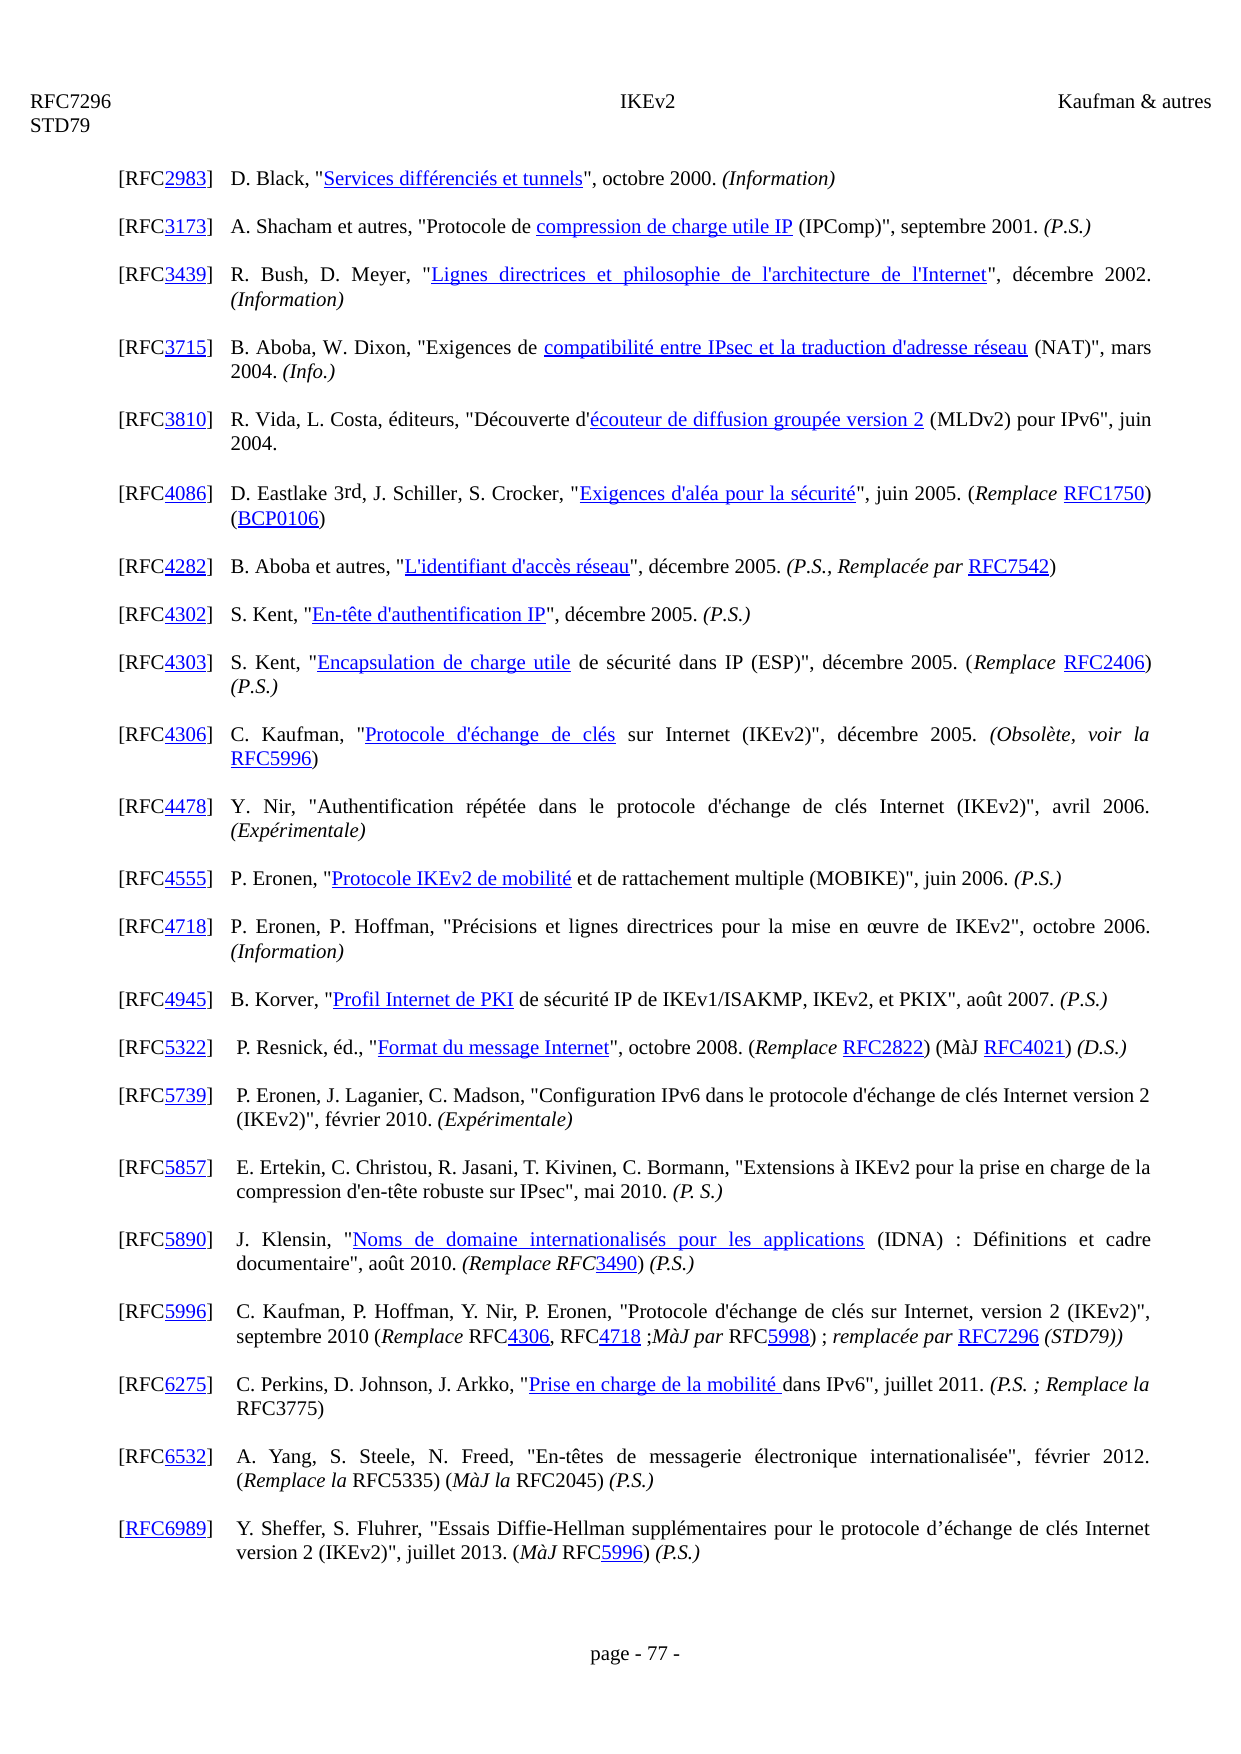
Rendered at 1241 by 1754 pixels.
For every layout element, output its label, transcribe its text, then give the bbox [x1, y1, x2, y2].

text [RFC5322] P. Resnick, éd., "Format du message Internet", octobre 2008. (Remplace RFC2822) (MàJ RFC4021) (D.S.) [118, 1035, 1152, 1059]
text [RFC5857] E. Ertekin, C. Christou, R. Jasani, T. Kivinen, C. Bormann, "Extensions à IKEv2 pour la prise en charge de la compression d'en-tête robuste sur IPsec", mai 2010. (P. S.) [118, 1155, 1152, 1203]
text [RFC3173] A. Shacham et autres, "Protocole de compression de charge utile IP (IPComp)", septembre 2001. (P.S.) [118, 214, 1152, 238]
text [RFC3439] R. Bush, D. Meyer, "Lignes directrices et philosophie de l'architecture de l'Internet", décembre 2002. (Information) [118, 262, 1152, 311]
text [RFC4718] P. Eronen, P. Hoffman, "Précisions et lignes directrices pour la mise en œuvre de IKEv2", octobre 2006. (Information) [118, 914, 1152, 963]
text [RFC5739] P. Eronen, J. Laganier, C. Madson, "Configuration IPv6 dans le protocole d'échange de clés Internet version 2 (IKEv2)", février 2010. (Expérimentale) [118, 1083, 1152, 1131]
text [RFC4306] C. Kaufman, "Protocole d'échange de clés sur Internet (IKEv2)", décembre 2005. (Obsolète, voir la RFC5996) [118, 722, 1152, 770]
text [RFC6989] Y. Sheffer, S. Fluhrer, "Essais Diffie-Hellman supplémentaires pour le protocole d’échange de clés Internet version 2 (IKEv2)", juillet 2013. (MàJ RFC5996) (P.S.) [118, 1516, 1152, 1564]
text [RFC4555] P. Eronen, "Protocole IKEv2 de mobilité et de rattachement multiple (MOBIKE)", juin 2006. (P.S.) [118, 866, 1152, 890]
text [RFC4086] D. Eastlake 3rd, J. Schiller, S. Crocker, "Exigences d'aléa pour la sécurité", juin 2005. (Remplace RFC1750) (BCP0106) [118, 479, 1152, 529]
text [RFC4282] B. Aboba et autres, "L'identifiant d'accès réseau", décembre 2005. (P.S., Remplacée par RFC7542) [118, 553, 1152, 578]
text [RFC4945] B. Korver, "Profil Internet de PKI de sécurité IP de IKEv1/ISAKMP, IKEv2, et PKIX", août 2007. (P.S.) [118, 987, 1152, 1011]
text [RFC3810] R. Vida, L. Costa, éditeurs, "Découverte d'écouteur de diffusion groupée version 2 (MLDv2) pour IPv6", juin 2004. [118, 407, 1152, 455]
text [RFC3715] B. Aboba, W. Dixon, "Exigences de compatibilité entre IPsec et la traduction d'adresse réseau (NAT)", mars 2004. (Info.) [118, 334, 1152, 383]
text [RFC6275] C. Perkins, D. Johnson, J. Arkko, "Prise en charge de la mobilité dans IPv6", juillet 2011. (P.S. ; Remplace la RFC3775) [118, 1372, 1152, 1420]
text [RFC4303] S. Kent, "Encapsulation de charge utile de sécurité dans IP (ESP)", décembre 2005. (Remplace RFC2406) (P.S.) [118, 650, 1152, 698]
text [RFC5890] J. Klensin, "Noms de domaine internationalisés pour les applications (IDNA) : Définitions et cadre documentaire", août 2010. (Remplace RFC3490) (P.S.) [118, 1227, 1152, 1275]
text [RFC5996] C. Kaufman, P. Hoffman, Y. Nir, P. Eronen, "Protocole d'échange de clés sur Internet, version 2 (IKEv2)", septembre 2010 (Remplace RFC4306, RFC4718 ;MàJ par RFC5998) ; remplacée par RFC7296 (STD79)) [118, 1299, 1152, 1348]
text [RFC6532] A. Yang, S. Steele, N. Freed, "En-têtes de messagerie électronique internationalisée", février 2012. (Remplace la RFC5335) (MàJ la RFC2045) (P.S.) [118, 1444, 1152, 1492]
text [RFC4302] S. Kent, "En-tête d'authentification IP", décembre 2005. (P.S.) [118, 602, 1152, 626]
text [RFC4478] Y. Nir, "Authentification répétée dans le protocole d'échange de clés Internet (IKEv2)", avril 2006. (Expérimentale) [118, 794, 1152, 842]
text [RFC2983] D. Black, "Services différenciés et tunnels", octobre 2000. (Information) [118, 166, 1152, 190]
